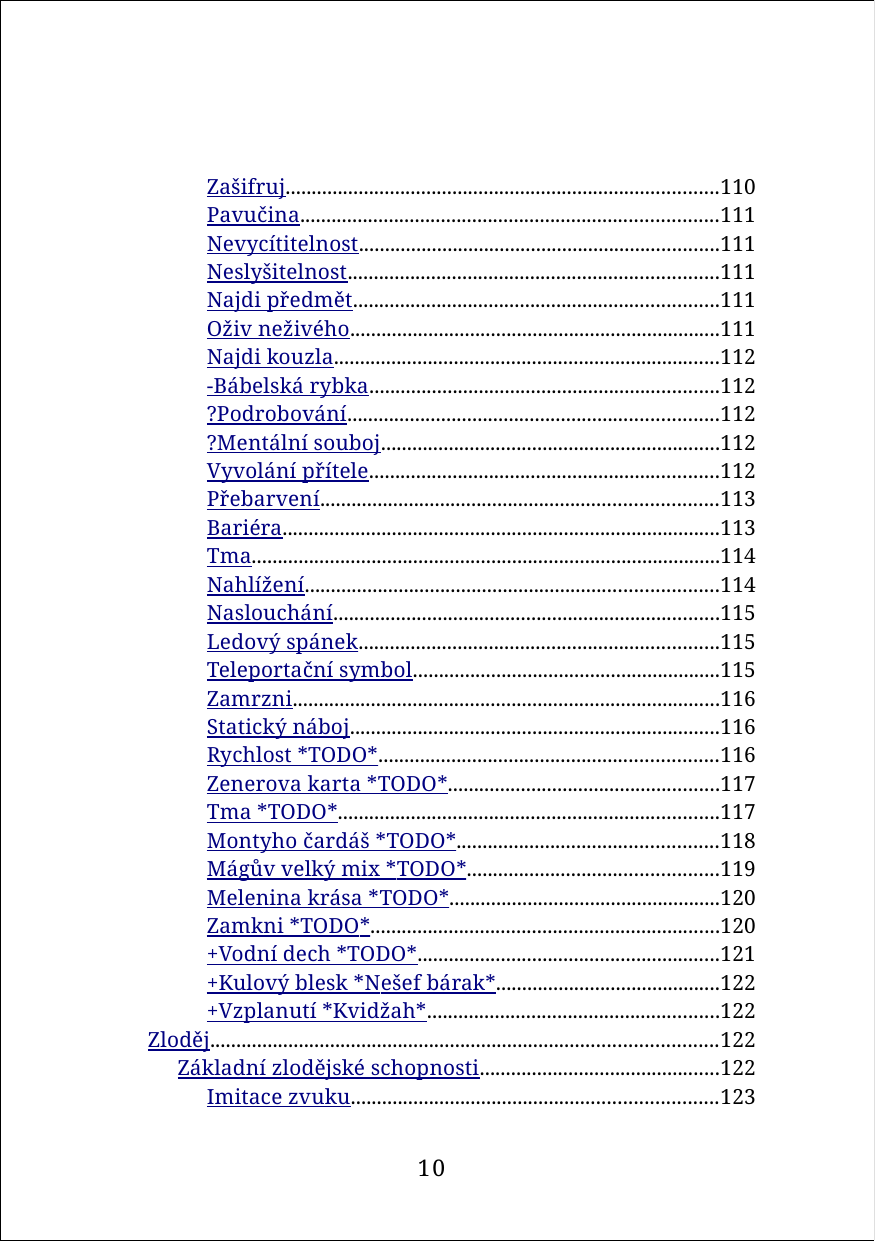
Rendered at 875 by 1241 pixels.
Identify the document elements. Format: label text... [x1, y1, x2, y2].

text +Kulový blesk *Nešef bárak* 122 [207, 968, 756, 996]
text Bariéra 113 [207, 513, 756, 541]
text Najdi kouzla 112 [207, 342, 756, 371]
text Tma 114 [207, 541, 756, 570]
text Ledový spánek 115 [207, 627, 756, 655]
text Vyvolání přítele 112 [207, 456, 756, 484]
text Zašifruj 110 [207, 172, 756, 200]
text Melenina krása *TODO* 120 [207, 883, 756, 911]
text Naslouchání 115 [207, 598, 756, 627]
text ?Mentální souboj 112 [207, 428, 756, 456]
text Zamrzni 116 [207, 684, 756, 712]
text Zloděj 122 [148, 1025, 756, 1053]
text Zenerova karta *TODO* 117 [207, 769, 756, 797]
text Rychlost *TODO* 116 [207, 741, 756, 769]
text Imitace zvuku 123 [207, 1082, 756, 1110]
text Základní zlodějské schopnosti 122 [177, 1053, 756, 1082]
text +Vzplanutí *Kvidžah* 122 [207, 996, 756, 1025]
text Montyho čardáš *TODO* 118 [207, 826, 756, 854]
text Přebarvení 113 [207, 484, 756, 513]
text +Vodní dech *TODO* 121 [207, 939, 756, 968]
text ?Podrobování 112 [207, 399, 756, 428]
text Teleportační symbol 115 [207, 655, 756, 684]
text Nahlížení 114 [207, 570, 756, 598]
text Pavučina 111 [207, 200, 756, 229]
text Statický náboj 116 [207, 712, 756, 741]
text Najdi předmět 111 [207, 286, 756, 314]
text Tma *TODO* 117 [207, 797, 756, 826]
text Nevycítitelnost 111 [207, 229, 756, 257]
text Zamkni *TODO* 120 [207, 911, 756, 939]
text -Bábelská rybka 112 [207, 371, 756, 399]
text Neslyšitelnost 111 [207, 257, 756, 286]
text Oživ neživého 111 [207, 314, 756, 342]
text Mágův velký mix *TODO* 119 [207, 854, 756, 883]
